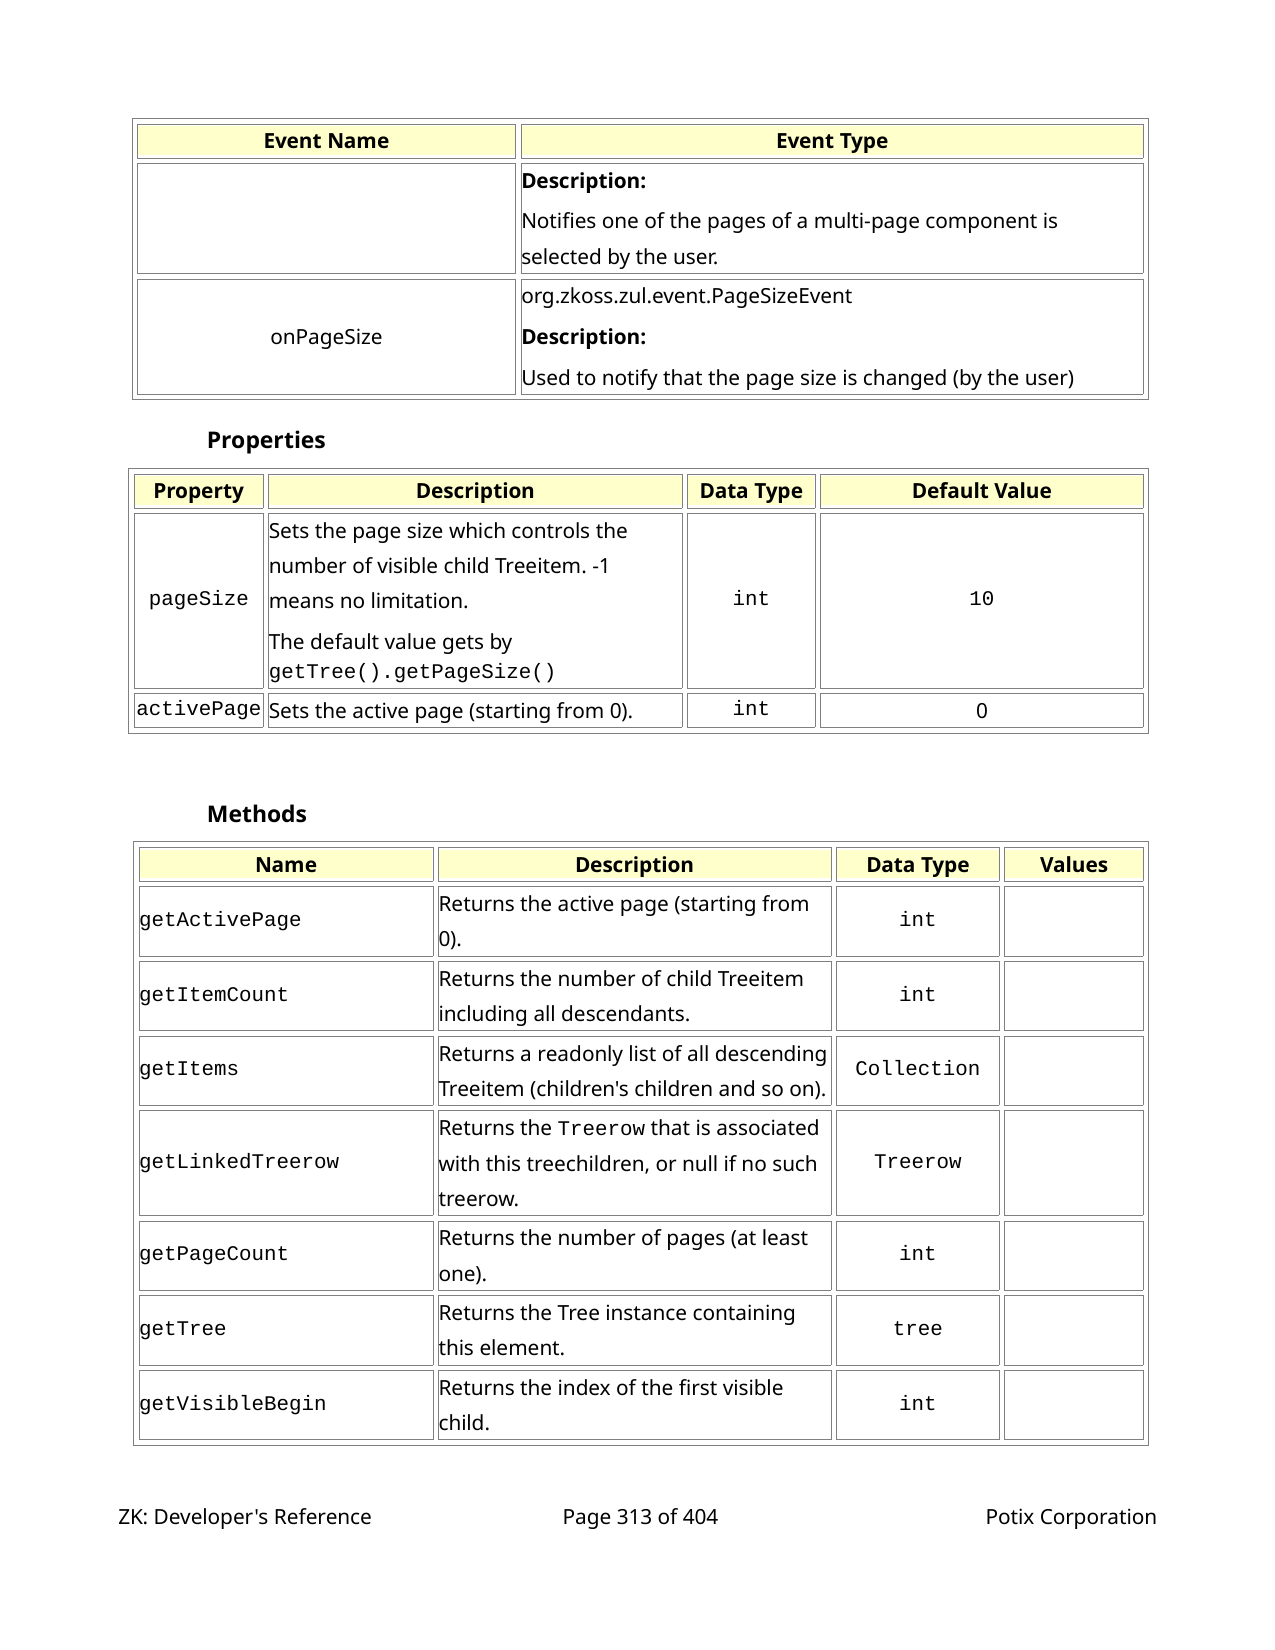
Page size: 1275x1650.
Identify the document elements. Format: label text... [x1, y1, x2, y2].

table_cell Returns the number of child Treeitem including all descendants. [435, 956, 833, 1030]
table_header Property [131, 469, 266, 508]
table_cell [1005, 1296, 1143, 1364]
table_cell [1005, 1222, 1143, 1290]
table_header Event Type [518, 119, 1146, 158]
table_cell [1002, 956, 1146, 1030]
table_cell activePage [131, 688, 266, 727]
table_cell [1005, 1371, 1143, 1439]
table_header Default Value [818, 469, 1146, 508]
table_cell pageSize [131, 508, 266, 688]
table_cell [134, 158, 518, 273]
table_cell Treerow [834, 1105, 1002, 1215]
table_header Data Type [834, 842, 1002, 881]
table_header Description [266, 469, 685, 508]
table_header Event Name [134, 119, 518, 158]
table_cell int [834, 1215, 1002, 1290]
table_cell Returns a readonly list of all descending Treeitem (children's children and so on). [435, 1030, 833, 1105]
table_header Values [1002, 842, 1146, 881]
table_cell tree [834, 1290, 1002, 1364]
table_cell Returns the number of pages (at least one). [435, 1215, 833, 1290]
table_cell [1005, 887, 1143, 956]
table_cell [1005, 962, 1143, 1030]
table_cell getItemCount [136, 956, 435, 1030]
table_header Data Type [685, 469, 817, 508]
table_cell Sets the page size which controls the number of visible child Treeitem. -1 means no limitation. The default value gets by getTree().getPageSize() [266, 508, 685, 688]
table_cell getItems [136, 1030, 435, 1105]
table_cell [1005, 1037, 1143, 1105]
table_cell getVisibleBegin [136, 1365, 435, 1439]
table_cell [1002, 1030, 1146, 1105]
table_cell [1002, 881, 1146, 956]
table_cell getTree [136, 1290, 435, 1364]
table_cell int [834, 881, 1002, 956]
table_cell 0 [818, 688, 1146, 727]
table_cell Returns the active page (starting from 0). [435, 881, 833, 956]
table_cell getPageCount [136, 1215, 435, 1290]
table_cell Returns the Treerow that is associated with this treechildren, or null if no such treerow. [435, 1105, 833, 1215]
table_cell int [685, 688, 817, 727]
table_header Name [136, 842, 435, 881]
table_cell getActivePage [136, 881, 435, 956]
table_cell [1005, 1111, 1143, 1215]
subtitle Properties [207, 424, 1157, 456]
table_cell onPageSize [134, 273, 518, 394]
table_cell Collection [834, 1030, 1002, 1105]
subtitle Methods [207, 798, 1157, 829]
table_cell Returns the index of the first visible child. [435, 1365, 833, 1439]
table_cell [1002, 1215, 1146, 1290]
table_cell Description: Notifies one of the pages of a multi-page component is selected by the user. [518, 158, 1146, 273]
table_cell int [834, 1365, 1002, 1439]
table_cell [1002, 1365, 1146, 1439]
table_header Description [435, 842, 833, 881]
table_cell [1002, 1105, 1146, 1215]
table_cell int [834, 956, 1002, 1030]
table_cell Sets the active page (starting from 0). [266, 688, 685, 727]
table_cell 10 [818, 508, 1146, 688]
table_cell [1002, 1290, 1146, 1364]
table_cell int [685, 508, 817, 688]
table_cell Returns the Tree instance containing this element. [435, 1290, 833, 1364]
table_cell org.zkoss.zul.event.PageSizeEvent Description: Used to notify that the page size is changed (by the user) [518, 273, 1146, 394]
table_cell getLinkedTreerow [136, 1105, 435, 1215]
